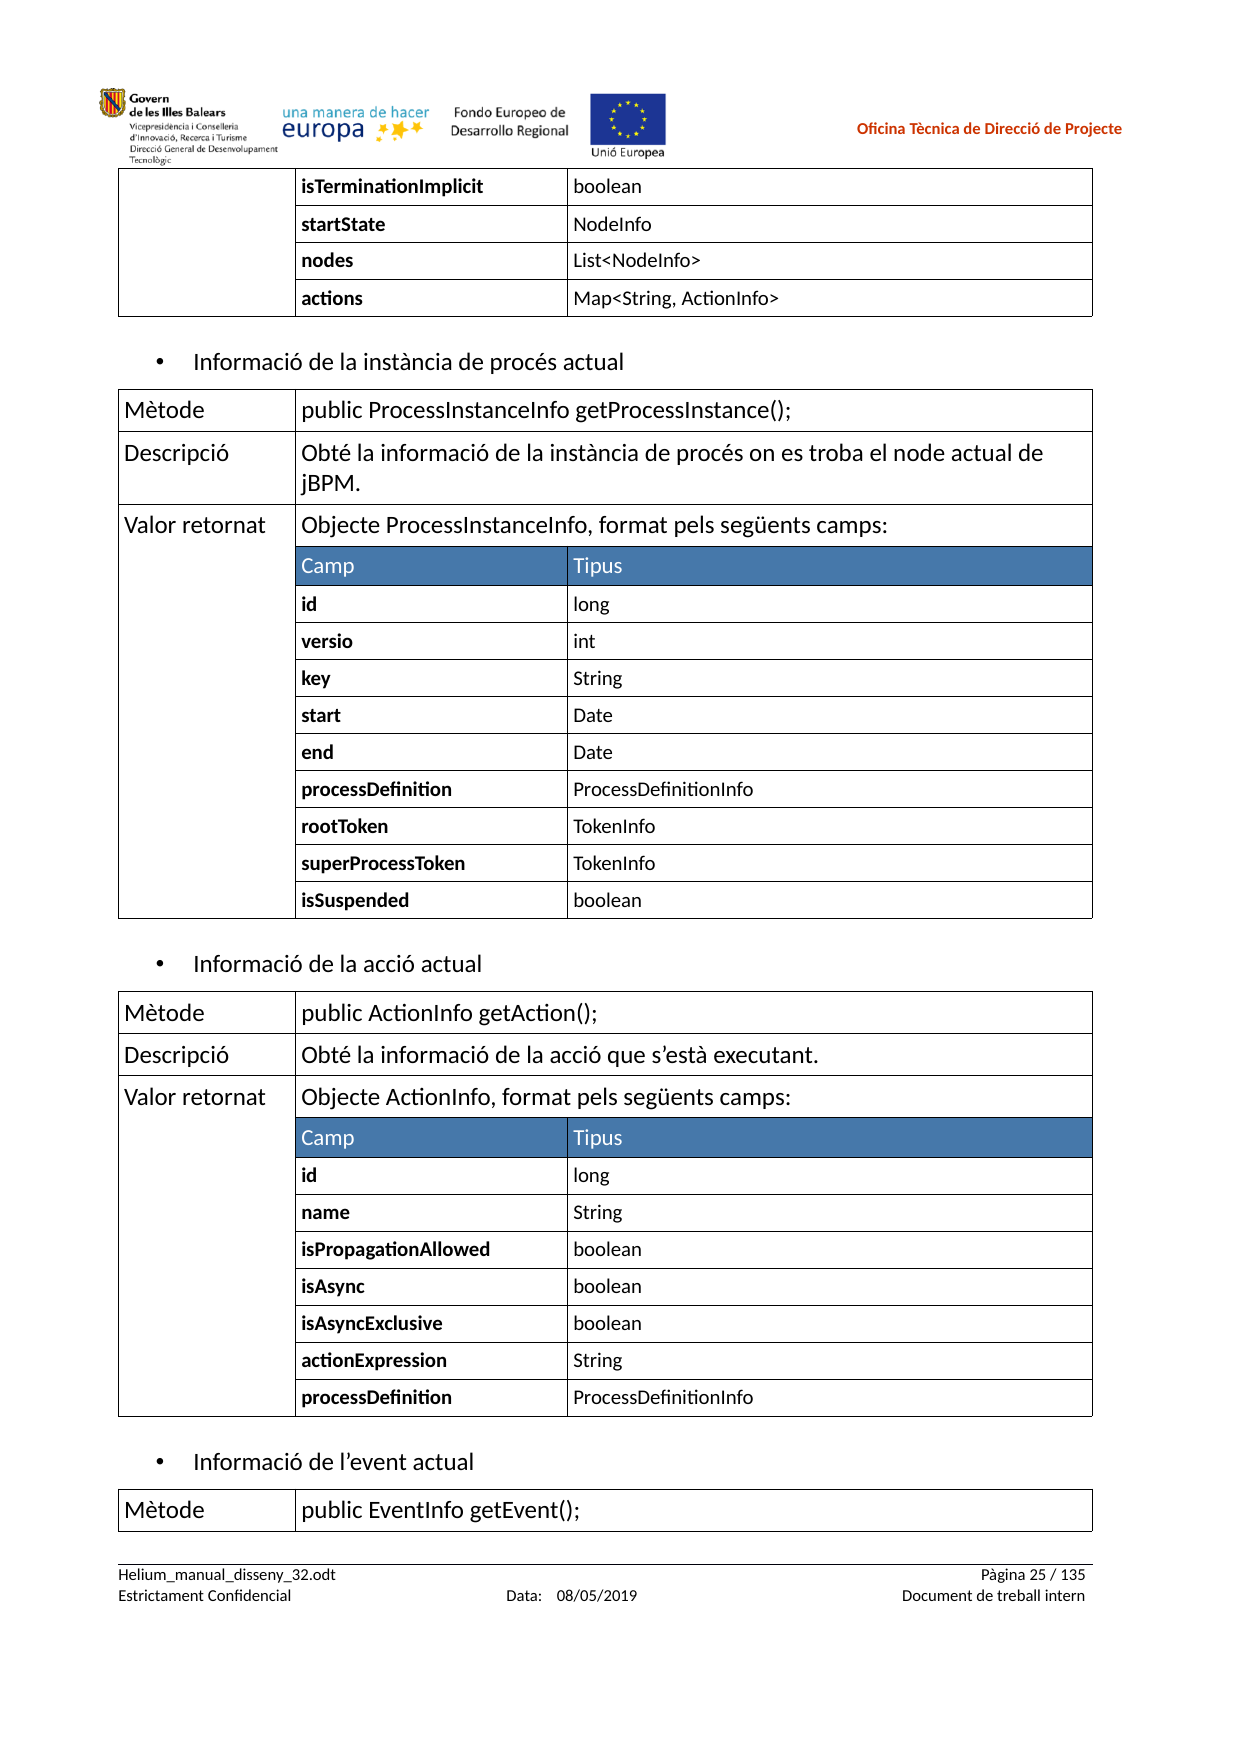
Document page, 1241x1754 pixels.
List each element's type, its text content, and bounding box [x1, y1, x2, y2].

table_cell id [296, 1158, 567, 1194]
table_header Mètode [119, 1490, 295, 1531]
table_cell [119, 169, 295, 316]
table_cell Obté la informació de la acció que s’està executant. [296, 1034, 1092, 1075]
table_cell List<NodeInfo> [568, 243, 1092, 279]
table_cell TokenInfo [568, 808, 1092, 844]
table_cell isAsyncExclusive [296, 1306, 567, 1342]
table_cell Obté la informació de la instància de procés on es troba el node actual de jBPM. [296, 432, 1092, 503]
table_cell Valor retornat [119, 1076, 295, 1416]
table_cell versio [296, 623, 567, 659]
table_cell isSuspended [296, 882, 567, 918]
table_cell String [568, 660, 1092, 696]
table_cell Objecte ActionInfo, format pels següents camps: [296, 1076, 1092, 1117]
table_cell actionExpression [296, 1343, 567, 1378]
table_cell boolean [568, 882, 1092, 918]
table_cell startState [296, 206, 567, 242]
table_cell start [296, 697, 567, 733]
table_cell actions [296, 280, 567, 316]
table_cell boolean [568, 1232, 1092, 1268]
table_cell TokenInfo [568, 845, 1092, 881]
list Informació de l’event actual [156, 1446, 1122, 1477]
table_cell processDefinition [296, 1380, 567, 1416]
table_cell nodes [296, 243, 567, 279]
table_cell name [296, 1195, 567, 1231]
table_cell String [568, 1195, 1092, 1231]
table_cell Descripció [119, 432, 295, 503]
list Informació de la acció actual [156, 948, 1122, 979]
table_header Mètode [119, 992, 295, 1033]
table_cell boolean [568, 1269, 1092, 1304]
table_cell isAsync [296, 1269, 567, 1304]
table_cell String [568, 1343, 1092, 1378]
table_cell long [568, 586, 1092, 622]
table_header public ActionInfo getAction(); [296, 992, 1092, 1033]
table_cell end [296, 734, 567, 770]
table_header public EventInfo getEvent(); [296, 1490, 1092, 1531]
table_cell id [296, 586, 567, 622]
table_cell int [568, 623, 1092, 659]
table_cell boolean [568, 1306, 1092, 1342]
table_cell Date [568, 734, 1092, 770]
table_cell long [568, 1158, 1092, 1194]
table_cell key [296, 660, 567, 696]
table_cell Map<String, ActionInfo> [568, 280, 1092, 316]
list Informació de la instància de procés actual [156, 346, 1122, 377]
table_cell Objecte ProcessInstanceInfo, format pels següents camps: [296, 505, 1092, 546]
table_cell ProcessDefinitionInfo [568, 1380, 1092, 1416]
table_cell processDefinition [296, 771, 567, 807]
table_cell rootToken [296, 808, 567, 844]
table_cell isTerminationImplicit [296, 169, 567, 205]
table_cell boolean [568, 169, 1092, 205]
table_cell Camp [296, 547, 567, 585]
table_cell Tipus [568, 547, 1092, 585]
table_cell Descripció [119, 1034, 295, 1075]
table_cell superProcessToken [296, 845, 567, 881]
table_cell Date [568, 697, 1092, 733]
table_cell Tipus [568, 1118, 1092, 1157]
table_cell Camp [296, 1118, 567, 1157]
table_cell isPropagationAllowed [296, 1232, 567, 1268]
picture [99, 87, 668, 166]
table_cell ProcessDefinitionInfo [568, 771, 1092, 807]
table_header public ProcessInstanceInfo getProcessInstance(); [296, 390, 1092, 431]
table_cell NodeInfo [568, 206, 1092, 242]
table_cell Valor retornat [119, 505, 295, 918]
table_header Mètode [119, 390, 295, 431]
